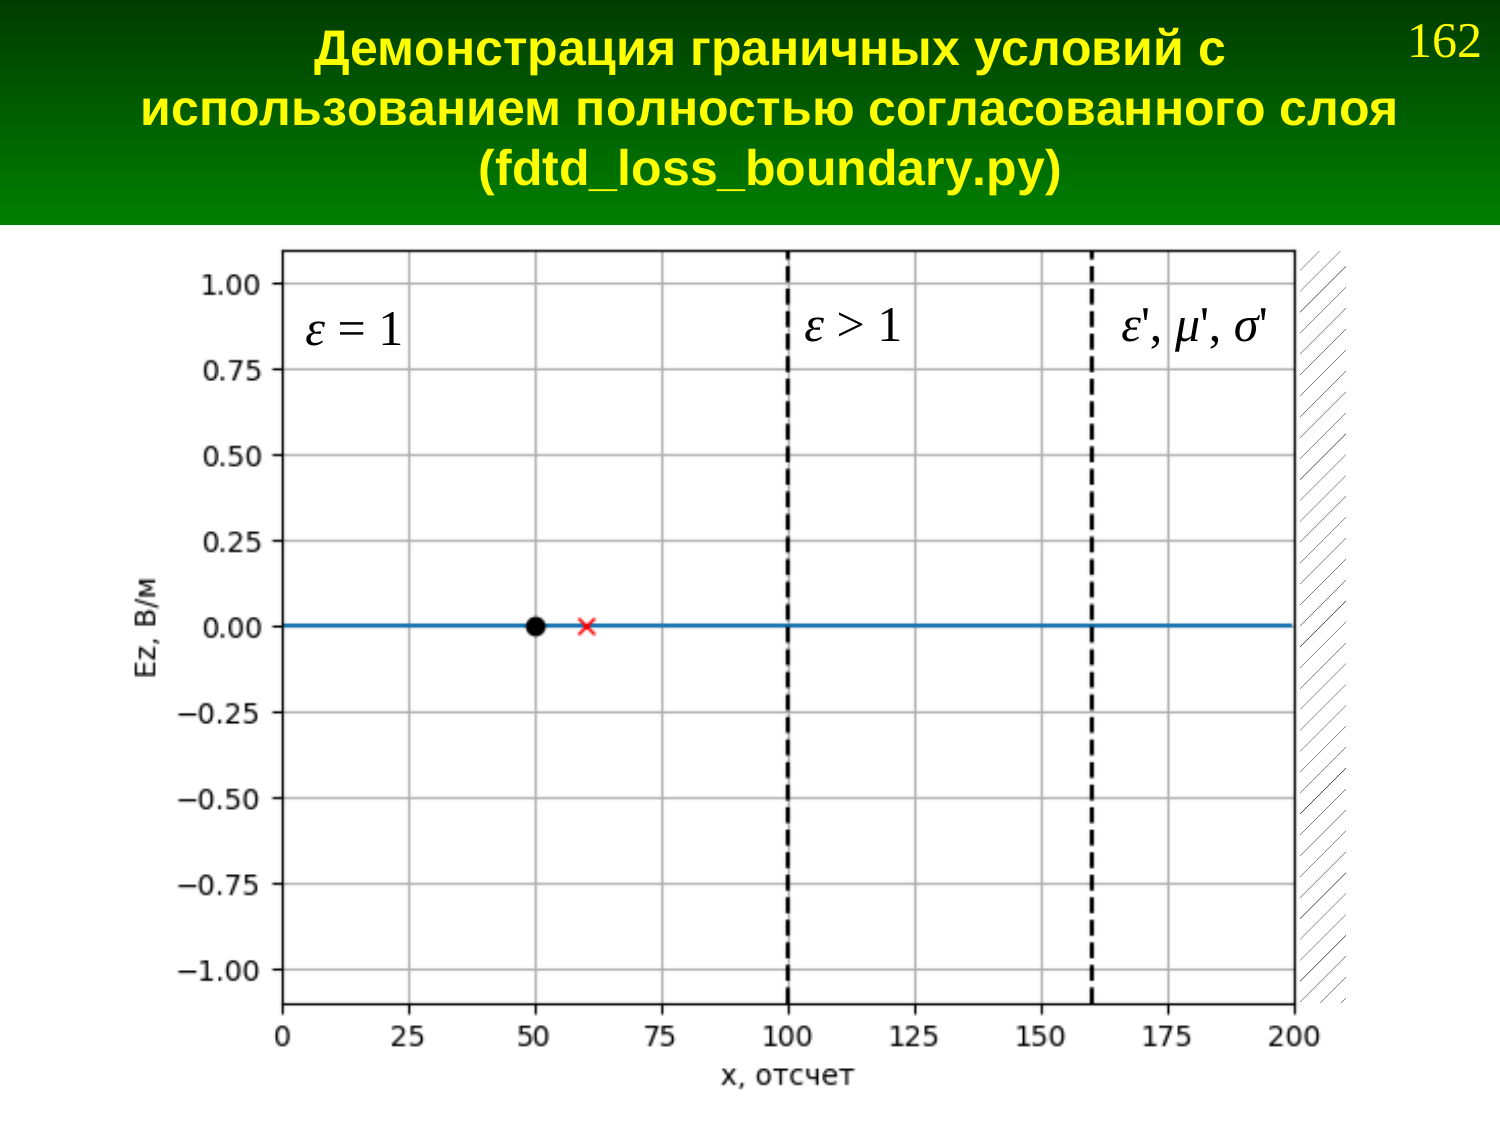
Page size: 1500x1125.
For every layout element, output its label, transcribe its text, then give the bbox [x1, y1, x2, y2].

title Демонстрация граничных условий с использованием полностью согласованного слоя (fdtd_loss_boundary.py) [100, 7, 1441, 204]
text_box ε > 1 [789, 283, 919, 359]
text_box ε', μ', σ' [1106, 283, 1283, 359]
text_box [1299, 250, 1347, 1004]
picture [119, 234, 1334, 1112]
text_box ε = 1 [290, 287, 420, 363]
